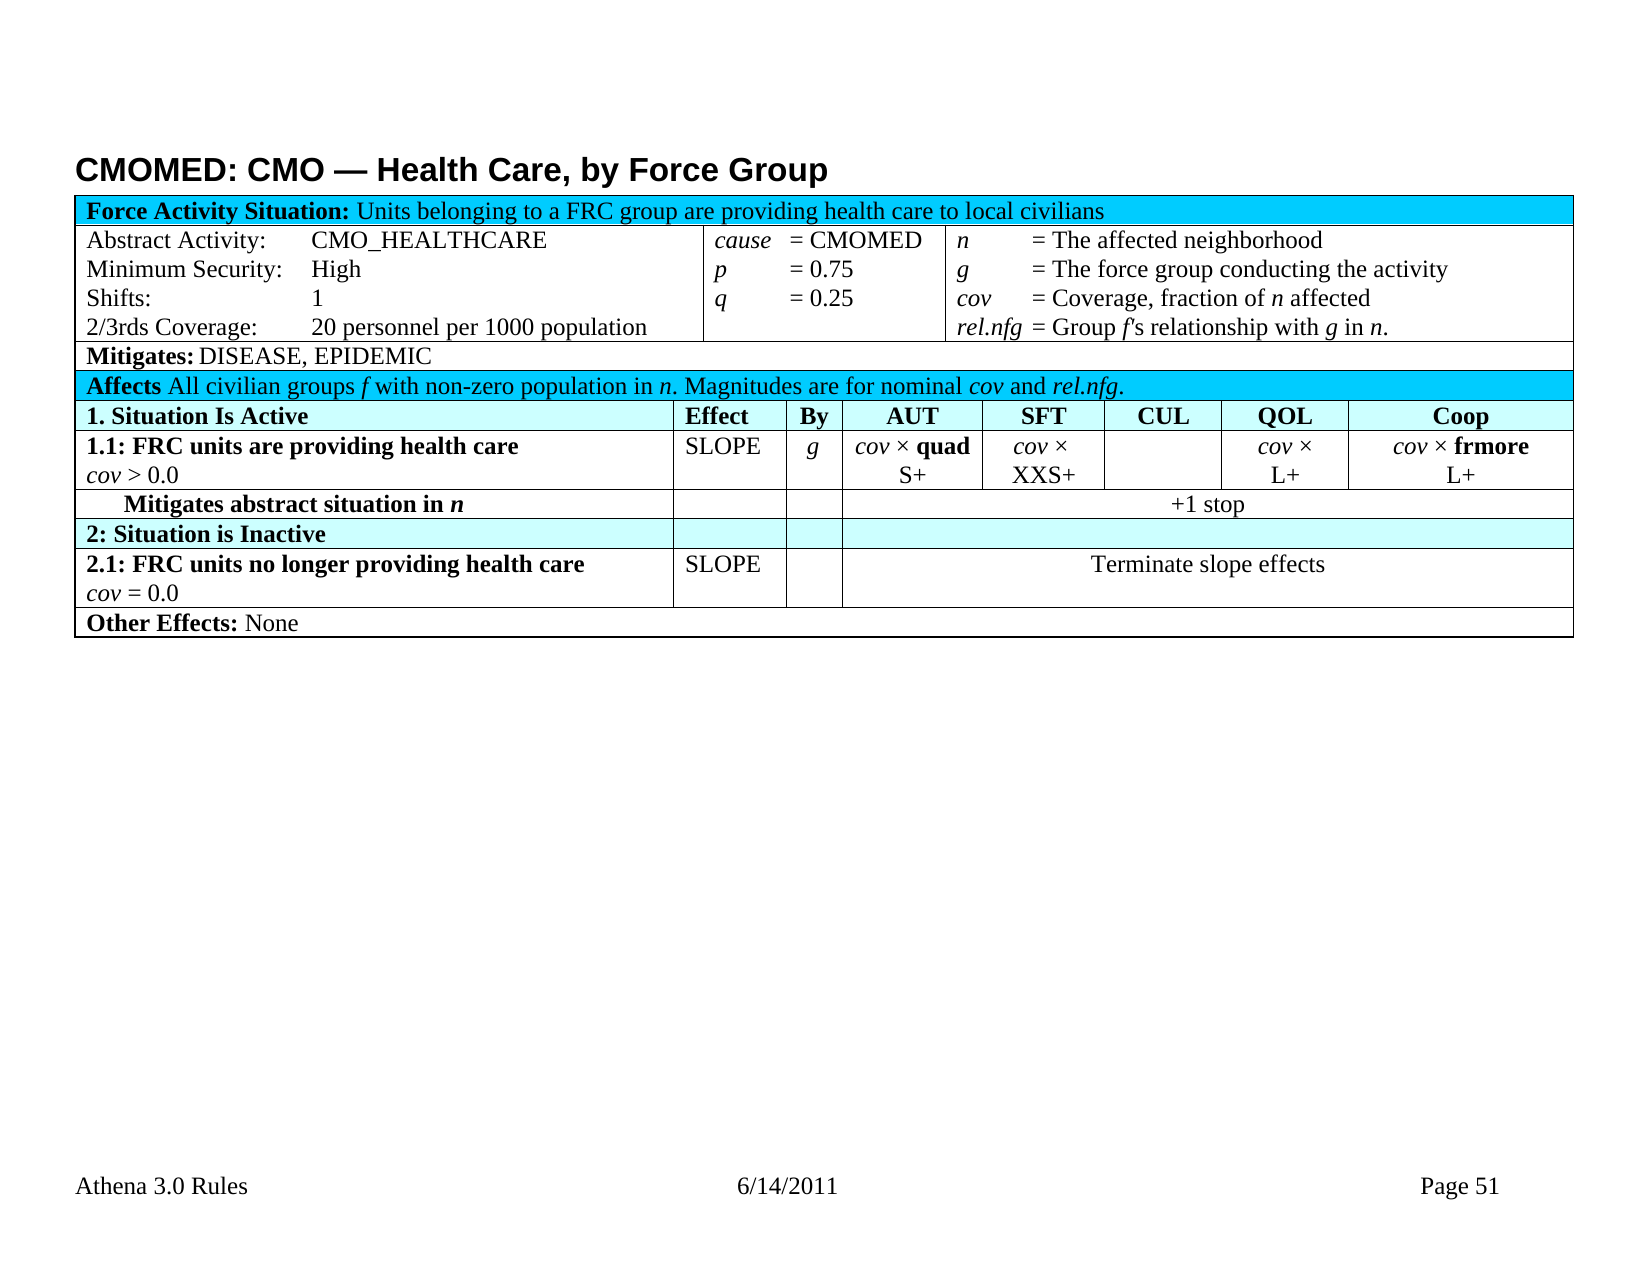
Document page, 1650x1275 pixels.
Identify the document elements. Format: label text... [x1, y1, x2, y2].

table_cell SFT [983, 401, 1104, 430]
table_cell cov × L+ [1222, 431, 1348, 488]
table_cell 1.1: FRC units are providing health care cov > 0.0 [76, 431, 673, 488]
table_cell +1 stop [843, 490, 1573, 518]
table_cell Coop [1349, 401, 1573, 430]
table_cell [674, 490, 786, 518]
table_cell cause = CMOMED p = 0.75 q = 0.25 [704, 226, 945, 341]
table_cell [843, 519, 1573, 548]
table_cell Other Effects: None [76, 608, 1573, 636]
table_cell AUT [843, 401, 982, 430]
table_cell 1. Situation Is Active [76, 401, 673, 430]
table_cell [1105, 431, 1221, 488]
table_cell QOL [1222, 401, 1348, 430]
table_cell SLOPE [674, 431, 786, 488]
table_cell cov × frmore L+ [1349, 431, 1573, 488]
table_cell SLOPE [674, 549, 786, 607]
table_cell [787, 549, 842, 607]
table_cell [787, 519, 842, 548]
table_cell g [787, 431, 842, 488]
table_cell Effect [674, 401, 786, 430]
table_cell CUL [1105, 401, 1221, 430]
table_cell [787, 490, 842, 518]
table_cell Affects All civilian groups f with non-zero population in n. Magnitudes are for nominal cov and rel.nfg. [76, 371, 1573, 400]
table_header Force Activity Situation: Units belonging to a FRC group are providing health care to local civilians [76, 196, 1573, 224]
table_cell n = The affected neighborhood g = The force group conducting the activity cov = Coverage, fraction of n affected rel.nfg = Group f's relationship with g in n. [946, 226, 1573, 341]
table_cell 2: Situation is Inactive [76, 519, 673, 548]
table_cell Terminate slope effects [843, 549, 1573, 607]
table_cell [674, 519, 786, 548]
table_cell 2.1: FRC units no longer providing health care cov = 0.0 [76, 549, 673, 607]
table_cell By [787, 401, 842, 430]
table_cell Abstract Activity: CMO_HEALTHCARE Minimum Security: High Shifts: 1 2/3rds Coverage: 20 personnel per 1000 population [76, 226, 703, 341]
table_cell Mitigates abstract situation in n [76, 490, 673, 518]
table_cell Mitigates: DISEASE, EPIDEMIC [76, 342, 1573, 370]
text CMOMED: CMO — Health Care, by Force Group [75, 150, 1575, 188]
table_cell cov × quad S+ [843, 431, 982, 488]
table_cell cov × XXS+ [983, 431, 1104, 488]
